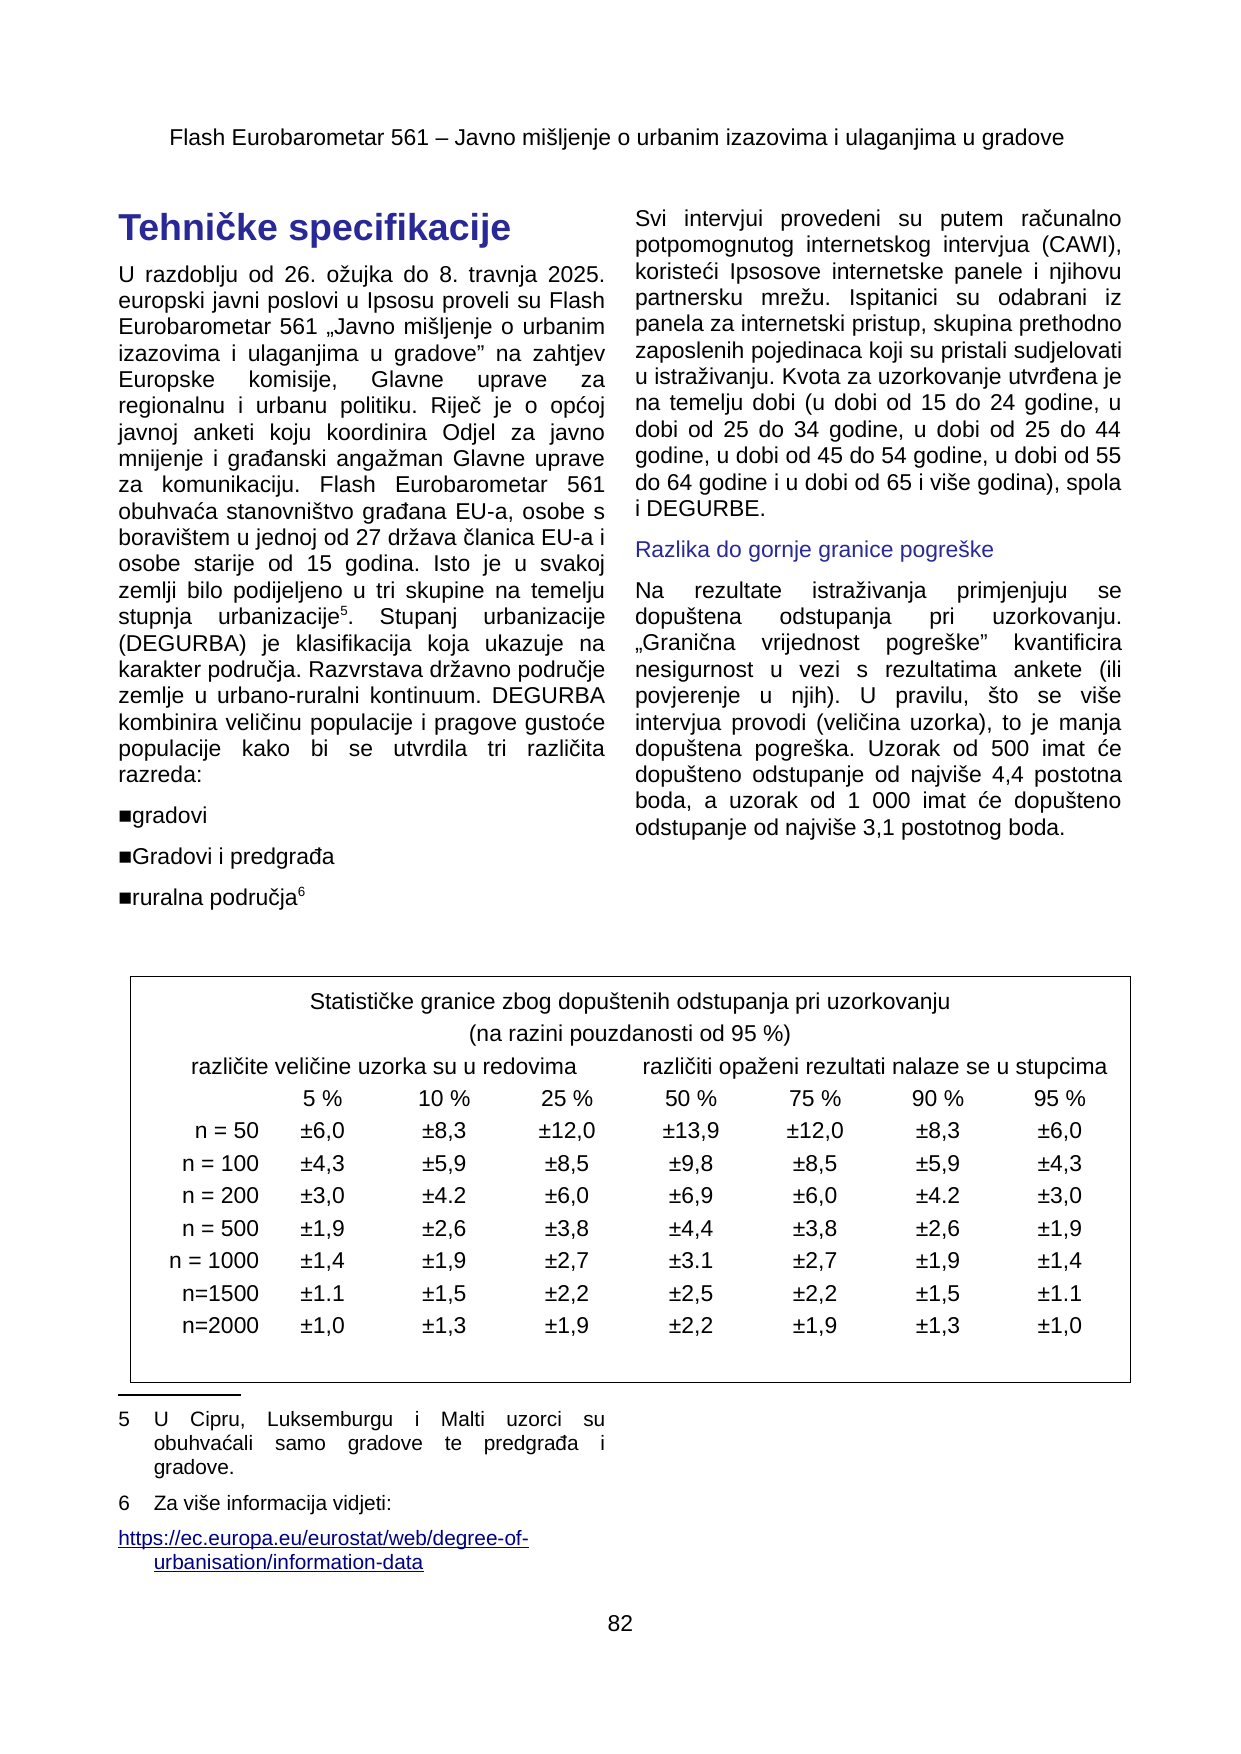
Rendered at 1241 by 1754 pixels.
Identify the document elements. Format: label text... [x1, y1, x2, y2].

table_cell ±2,2 [629, 1309, 753, 1341]
table_cell ±1,9 [999, 1212, 1121, 1244]
table_cell ±6,0 [999, 1115, 1121, 1147]
table_cell n = 200 [139, 1179, 262, 1212]
text https://ec.europa.eu/eurostat/web/degree-of-urbanisation/information-data [118, 1526, 605, 1574]
table_cell ±3,0 [999, 1179, 1121, 1212]
table_cell ±1,9 [505, 1309, 629, 1341]
table_cell ±1,3 [877, 1309, 998, 1341]
table_cell ±6,0 [262, 1115, 383, 1147]
table_cell različiti opaženi rezultati nalaze se u stupcima [629, 1050, 1121, 1082]
table_cell ±1,0 [262, 1309, 383, 1341]
table_cell ±13,9 [629, 1115, 753, 1147]
table_cell (na razini pouzdanosti od 95 %) [139, 1017, 1121, 1050]
text Na rezultate istraživanja primjenjuju se dopuštena odstupanja pri uzorkovanju. „Granična vrijednost pogreške” kvantificira nesigurnost u vezi s rezultatima ankete (ili povjerenje u njih). U pravilu, što se više intervjua provodi (veličina uzorka), to je manja dopuštena pogreška. Uzorak od 500 imat će dopušteno odstupanje od najviše 4,4 postotna boda, a uzorak od 1 000 imat će dopušteno odstupanje od najviše 3,1 postotnog boda. [635, 577, 1122, 840]
table_cell ±1,5 [877, 1276, 998, 1309]
table_cell ±1,3 [383, 1309, 505, 1341]
text Za više informacija vidjeti: [118, 1490, 605, 1514]
table_cell 25 % [505, 1082, 629, 1114]
text ■ruralna područja [118, 884, 605, 910]
subtitle Tehničke specifikacije [118, 205, 605, 248]
table_cell ±3.1 [629, 1244, 753, 1276]
table_cell ±4,3 [262, 1147, 383, 1179]
table_cell ±1,9 [753, 1309, 877, 1341]
table_cell ±8,5 [753, 1147, 877, 1179]
table_cell ±4.2 [383, 1179, 505, 1212]
table_cell ±12,0 [505, 1115, 629, 1147]
table_cell ±6,0 [505, 1179, 629, 1212]
table_cell ±4,3 [999, 1147, 1121, 1179]
table_cell ±1,4 [262, 1244, 383, 1276]
table_cell različite veličine uzorka su u redovima [139, 1050, 629, 1082]
text ■gradovi [118, 802, 605, 828]
table_cell [139, 1082, 262, 1114]
table_cell ±1,9 [877, 1244, 998, 1276]
table_cell ±6,9 [629, 1179, 753, 1212]
table_cell 10 % [383, 1082, 505, 1114]
table_header Statističke granice zbog dopuštenih odstupanja pri uzorkovanju [139, 985, 1121, 1017]
table_cell ±1,0 [999, 1309, 1121, 1341]
table_cell ±2,7 [753, 1244, 877, 1276]
text [131, 977, 1130, 1382]
table_cell ±6,0 [753, 1179, 877, 1212]
table_cell n = 500 [139, 1212, 262, 1244]
table_cell n = 100 [139, 1147, 262, 1179]
table_cell ±9,8 [629, 1147, 753, 1179]
table_cell ±2,6 [383, 1212, 505, 1244]
table_cell n = 50 [139, 1115, 262, 1147]
table_cell ±2,7 [505, 1244, 629, 1276]
table_cell 50 % [629, 1082, 753, 1114]
table_cell ±3,8 [505, 1212, 629, 1244]
table_cell ±5,9 [383, 1147, 505, 1179]
text Svi intervjui provedeni su putem računalno potpomognutog internetskog intervjua (CAWI), koristeći Ipsosove internetske panele i njihovu partnersku mrežu. Ispitanici su odabrani iz panela za internetski pristup, skupina prethodno zaposlenih pojedinaca koji su pristali sudjelovati u istraživanju. Kvota za uzorkovanje utvrđena je na temelju dobi (u dobi od 15 do 24 godine, u dobi od 25 do 34 godine, u dobi od 25 do 44 godine, u dobi od 45 do 54 godine, u dobi od 55 do 64 godine i u dobi od 65 i više godina), spola i DEGURBE. [635, 205, 1122, 521]
table_cell ±1.1 [999, 1276, 1121, 1309]
table_cell ±2,6 [877, 1212, 998, 1244]
table_cell ±3,8 [753, 1212, 877, 1244]
table_cell 95 % [999, 1082, 1121, 1114]
text U razdoblju od 26. ožujka do 8. travnja 2025. europski javni poslovi u Ipsosu proveli su Flash Eurobarometar 561 „Javno mišljenje o urbanim izazovima i ulaganjima u gradove” na zahtjev Europske komisije, Glavne uprave za regionalnu i urbanu politiku. Riječ je o općoj javnoj anketi koju koordinira Odjel za javno mnijenje i građanski angažman Glavne uprave za komunikaciju. Flash Eurobarometar 561 obuhvaća stanovništvo građana EU-a, osobe s boravištem u jednoj od 27 država članica EU-a i osobe starije od 15 godina. Isto je u svakoj zemlji bilo podijeljeno u tri skupine na temelju stupnja urbanizacije. Stupanj urbanizacije (DEGURBA) je klasifikacija koja ukazuje na karakter područja. Razvrstava državno područje zemlje u urbano-ruralni kontinuum. DEGURBA kombinira veličinu populacije i pragove gustoće populacije kako bi se utvrdila tri različita razreda: [118, 261, 605, 788]
table_cell ±1,9 [383, 1244, 505, 1276]
text U Cipru, Luksemburgu i Malti uzorci su obuhvaćali samo gradove te predgrađa i gradove. [118, 1407, 605, 1478]
table_cell ±8,3 [877, 1115, 998, 1147]
table_cell ±4,4 [629, 1212, 753, 1244]
table_cell ±5,9 [877, 1147, 998, 1179]
table_cell ±3,0 [262, 1179, 383, 1212]
text ■Gradovi i predgrađa [118, 843, 605, 869]
table_cell ±2,2 [505, 1276, 629, 1309]
table_cell ±1,4 [999, 1244, 1121, 1276]
table_cell ±4.2 [877, 1179, 998, 1212]
table_cell ±8,5 [505, 1147, 629, 1179]
table_cell n=2000 [139, 1309, 262, 1341]
table_cell 5 % [262, 1082, 383, 1114]
table_cell ±2,2 [753, 1276, 877, 1309]
table_cell ±1,5 [383, 1276, 505, 1309]
table_cell n=1500 [139, 1276, 262, 1309]
table_cell ±1,9 [262, 1212, 383, 1244]
table_cell ±2,5 [629, 1276, 753, 1309]
table_cell 90 % [877, 1082, 998, 1114]
table_cell ±1.1 [262, 1276, 383, 1309]
table_cell 75 % [753, 1082, 877, 1114]
text Razlika do gornje granice pogreške [635, 536, 1122, 562]
table_cell ±8,3 [383, 1115, 505, 1147]
table_cell n = 1000 [139, 1244, 262, 1276]
table_cell ±12,0 [753, 1115, 877, 1147]
